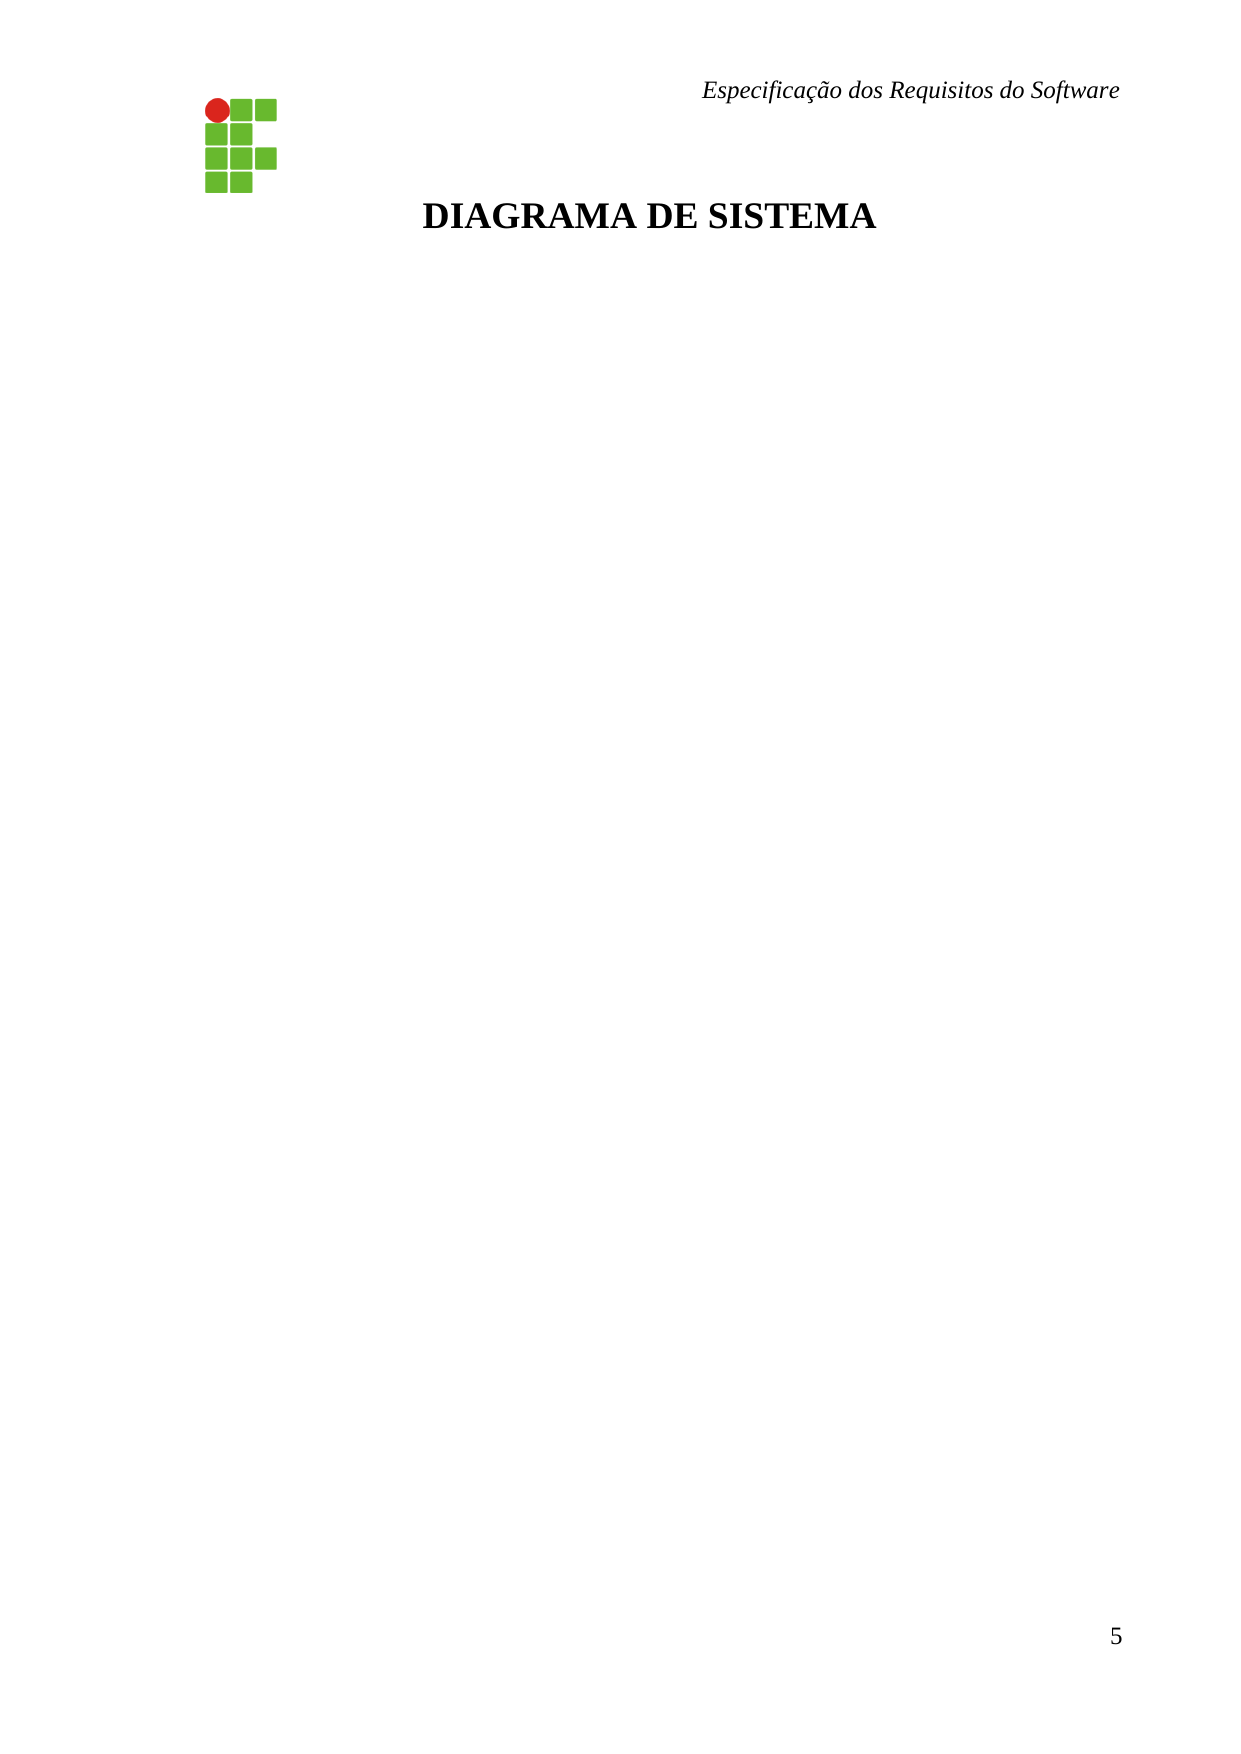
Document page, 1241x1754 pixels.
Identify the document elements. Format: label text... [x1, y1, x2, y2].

text DIAGRAMA DE SISTEMA [177, 193, 1122, 236]
